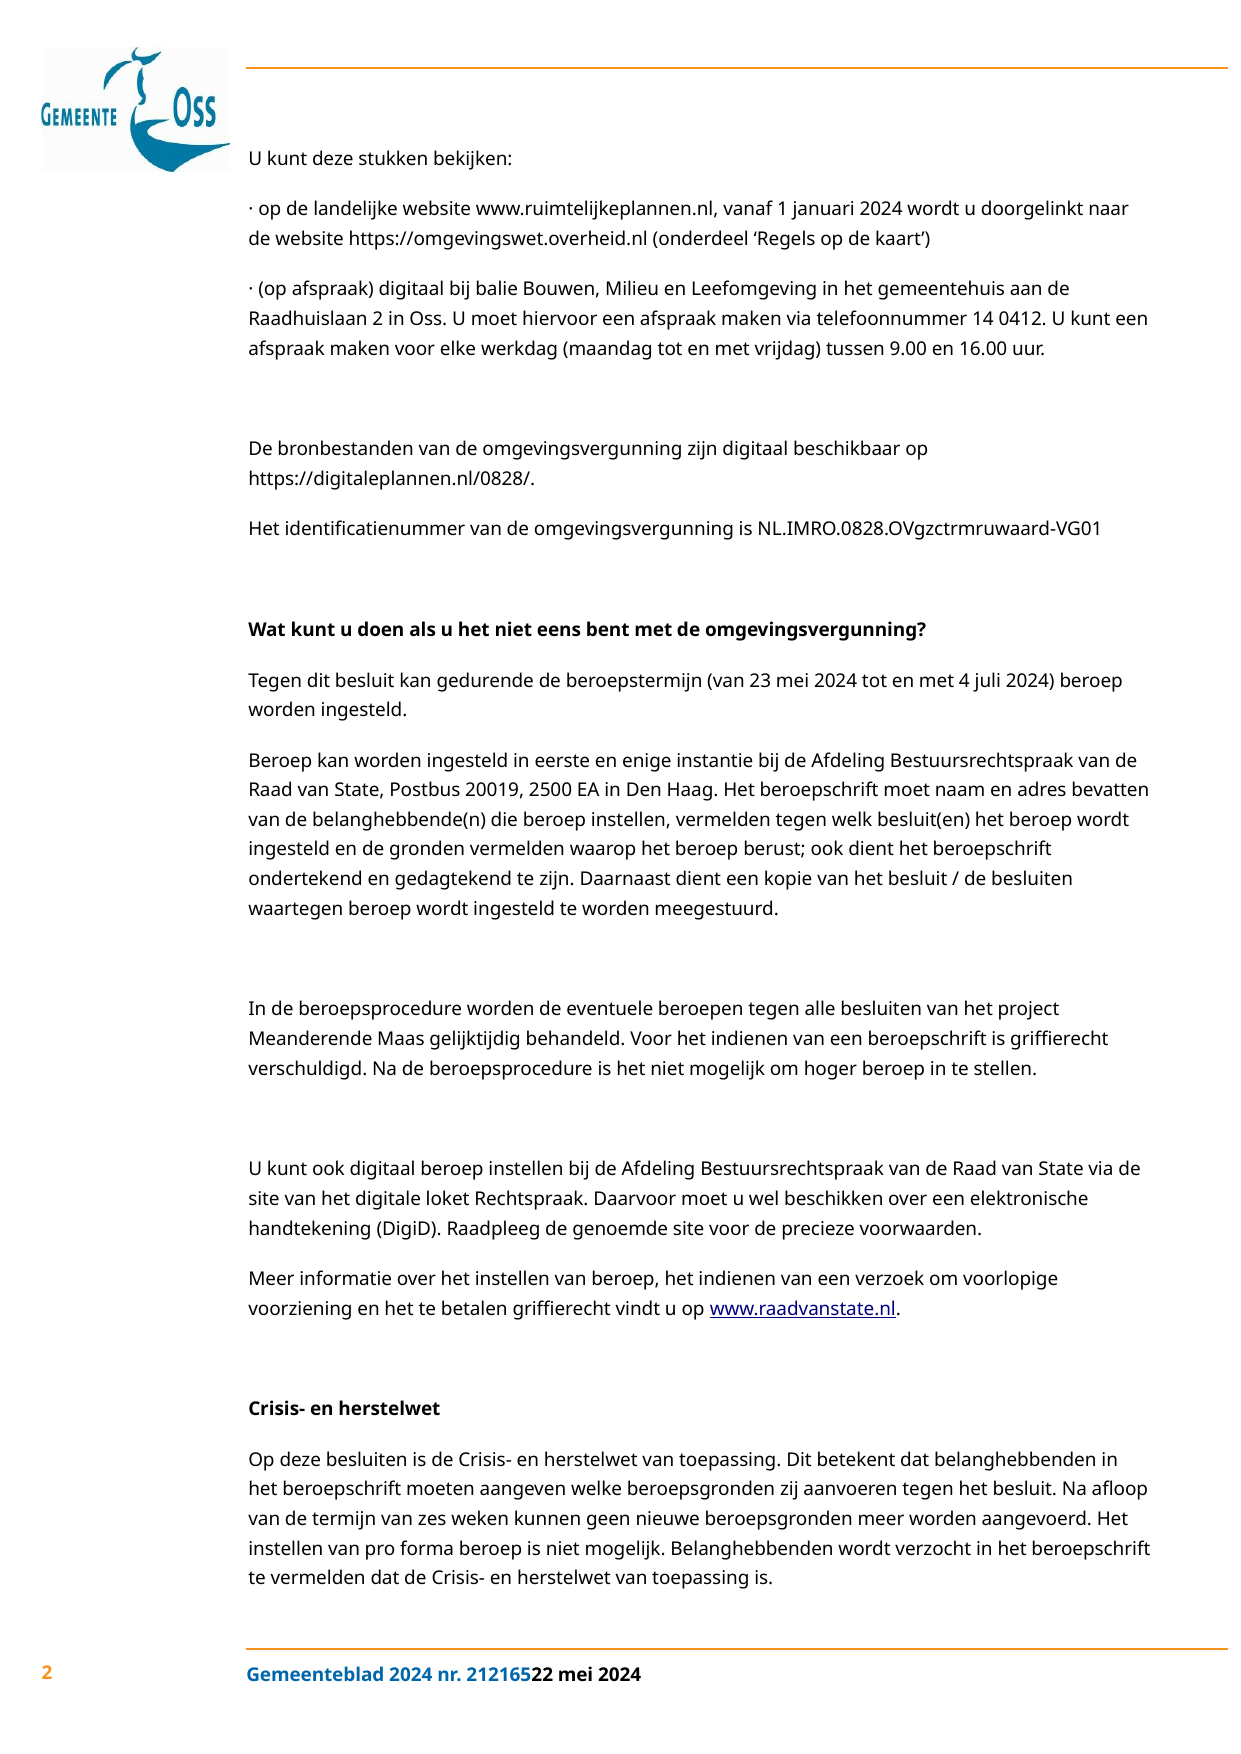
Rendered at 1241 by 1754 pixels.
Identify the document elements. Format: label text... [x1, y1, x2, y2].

text Het identificatienummer van de omgevingsvergunning is NL.IMRO.0828.OVgzctrmruwaard-VG01 [248, 516, 1152, 541]
text Crisis- en herstelwet [248, 1396, 1152, 1421]
text In de beroepsprocedure worden de eventuele beroepen tegen alle besluiten van het project Meanderende Maas gelijktijdig behandeld. Voor het indienen van een beroepschrift is griffierecht verschuldigd. Na de beroepsprocedure is het niet mogelijk om hoger beroep in te stellen. [248, 996, 1152, 1081]
text · op de landelijke website www.ruimtelijkeplannen.nl, vanaf 1 januari 2024 wordt u doorgelinkt naar de website https://omgevingswet.overheid.nl (onderdeel ‘Regels op de kaart’) [248, 196, 1152, 251]
text Tegen dit besluit kan gedurende de beroepstermijn (van 23 mei 2024 tot en met 4 juli 2024) beroep worden ingesteld. [248, 667, 1152, 722]
text · (op afspraak) digitaal bij balie Bouwen, Milieu en Leefomgeving in het gemeentehuis aan de Raadhuislaan 2 in Oss. U moet hiervoor een afspraak maken via telefoonnummer 14 0412. U kunt een afspraak maken voor elke werkdag (maandag tot en met vrijdag) tussen 9.00 en 16.00 uur. [248, 276, 1152, 361]
text Beroep kan worden ingesteld in eerste en enige instantie bij de Afdeling Bestuursrechtspraak van de Raad van State, Postbus 20019, 2500 EA in Den Haag. Het beroepschrift moet naam en adres bevatten van de belanghebbende(n) die beroep instellen, vermelden tegen welk besluit(en) het beroep wordt ingesteld en de gronden vermelden waarop het beroep berust; ook dient het beroepschrift ondertekend en gedagtekend te zijn. Daarnaast dient een kopie van het besluit / de besluiten waartegen beroep wordt ingesteld te worden meegestuurd. [248, 747, 1152, 921]
text Wat kunt u doen als u het niet eens bent met de omgevingsvergunning? [248, 616, 1152, 642]
picture [41, 47, 231, 172]
text U kunt deze stukken bekijken: [248, 145, 1152, 171]
text U kunt ook digitaal beroep instellen bij de Afdeling Bestuursrechtspraak van de Raad van State via de site van het digitale loket Rechtspraak. Daarvoor moet u wel beschikken over een elektronische handtekening (DigiD). Raadpleeg de genoemde site voor de precieze voorwaarden. [248, 1156, 1152, 1241]
text Meer informatie over het instellen van beroep, het indienen van een verzoek om voorlopige voorziening en het te betalen griffierecht vindt u op www.raadvanstate.nl. [248, 1265, 1152, 1321]
text Op deze besluiten is de Crisis- en herstelwet van toepassing. Dit betekent dat belanghebbenden in het beroepschrift moeten aangeven welke beroepsgronden zij aanvoeren tegen het besluit. Na afloop van de termijn van zes weken kunnen geen nieuwe beroepsgronden meer worden aangevoerd. Het instellen van pro forma beroep is niet mogelijk. Belanghebbenden wordt verzocht in het beroepschrift te vermelden dat de Crisis- en herstelwet van toepassing is. [248, 1446, 1152, 1590]
text De bronbestanden van de omgevingsvergunning zijn digitaal beschikbaar op https://digitaleplannen.nl/0828/. [248, 436, 1152, 491]
